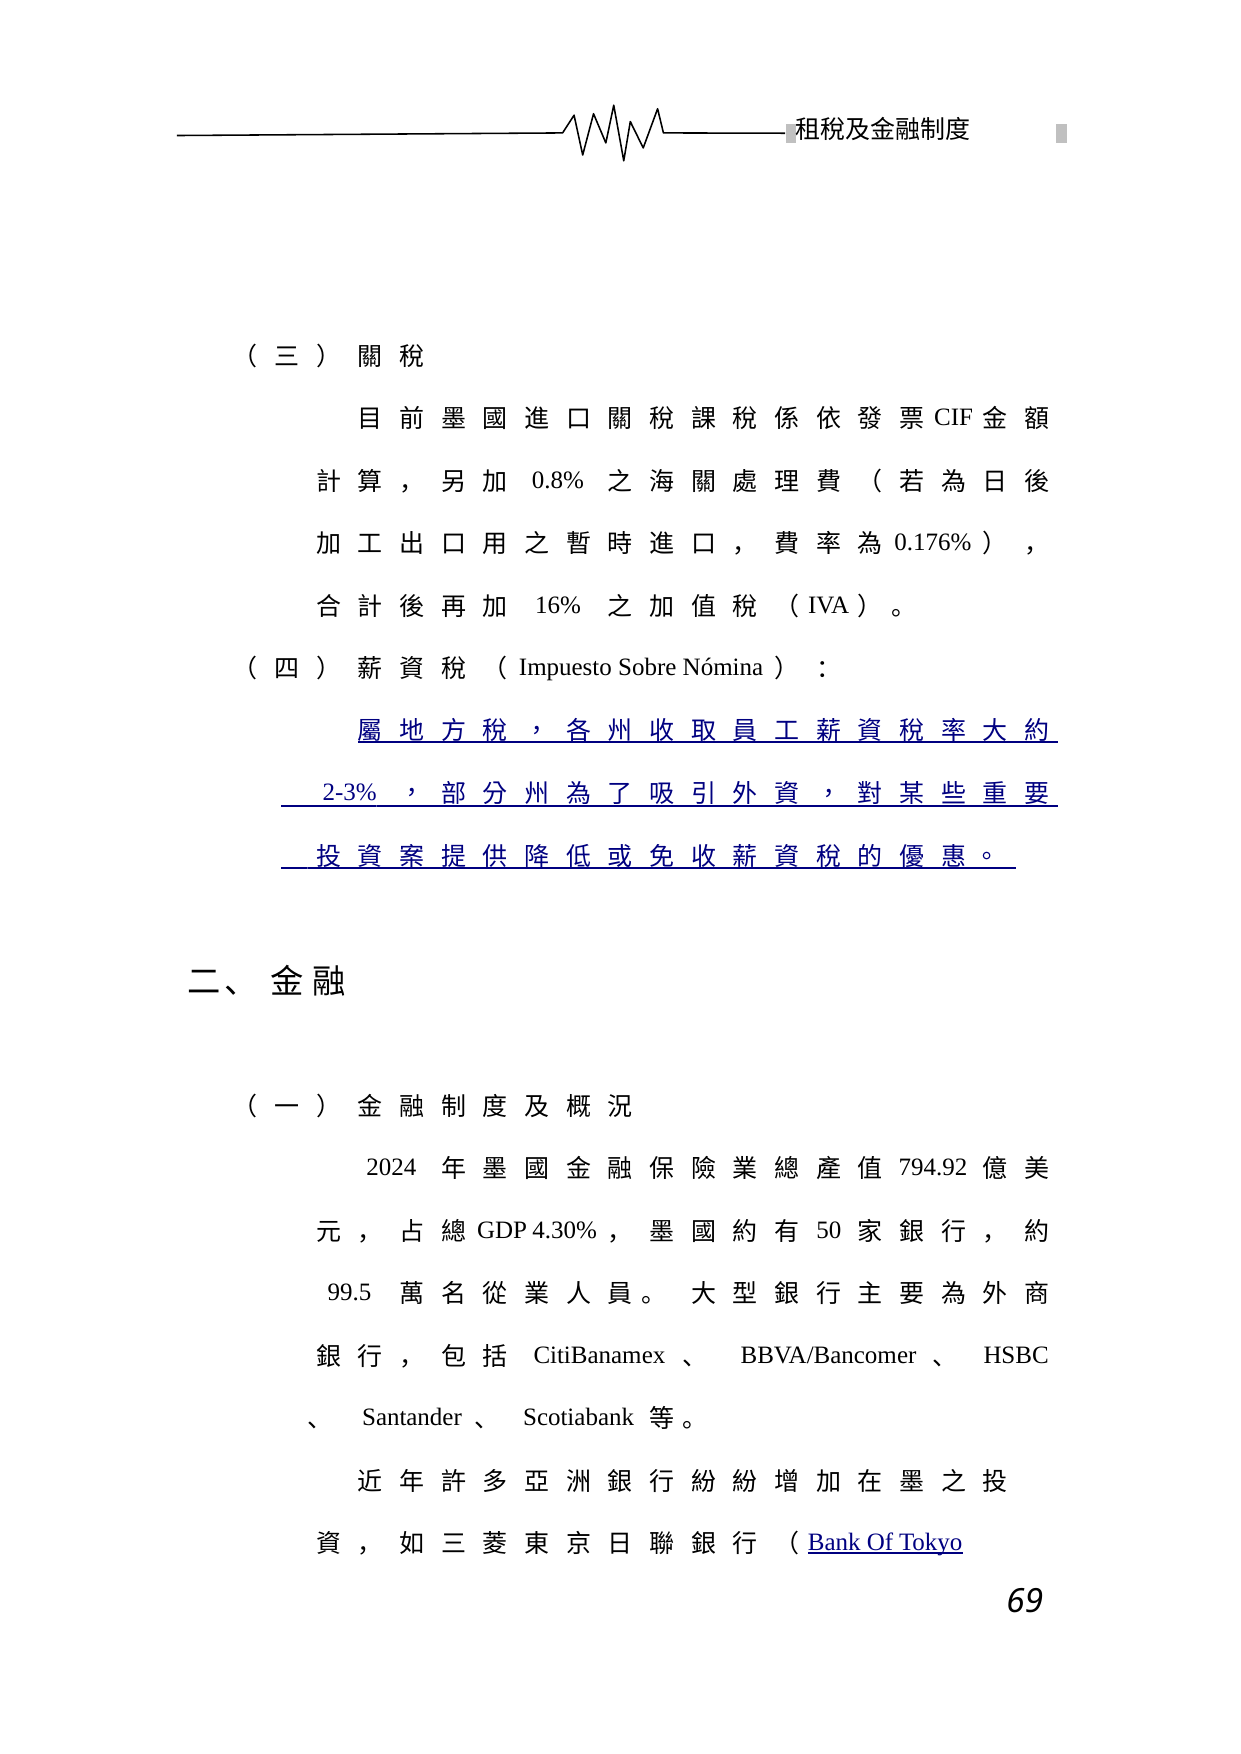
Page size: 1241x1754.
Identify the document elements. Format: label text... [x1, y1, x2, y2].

text 二、金融 [183, 938, 1058, 1000]
text 近年許多亞洲銀行紛紛增加在墨之投資，如三菱東京日聯銀行（Bank Of Tokyo [281, 1438, 1058, 1563]
text 2024年墨國金融保險業總產值794.92億美元，占總GDP 4.30%，墨國約有50家銀行，約99.5萬名從業人員。大型銀行主要為外商銀行，包括CitiBanamex、BBVA/Bancomer、HSBC、Santander、Scotiabank等。 [281, 1125, 1058, 1438]
text 投資案提供降低或免收薪資稅的優惠。 [281, 807, 1058, 875]
text （一）金融制度及概況 [207, 1063, 1058, 1125]
text （三）關稅 [207, 313, 1058, 375]
text 屬地方稅，各州收取員工薪資稅率大約2-3%，部分州為了吸引外資，對某些重要 [281, 688, 1058, 805]
text （四）薪資稅（Impuesto Sobre Nómina）： [207, 625, 1058, 688]
text 目前墨國進口關稅課稅係依發票CIF金額計算，另加0.8%之海關處理費（若為日後加工出口用之暫時進口，費率為0.176%），合計後再加16%之加值稅（IVA）。 [281, 375, 1058, 625]
